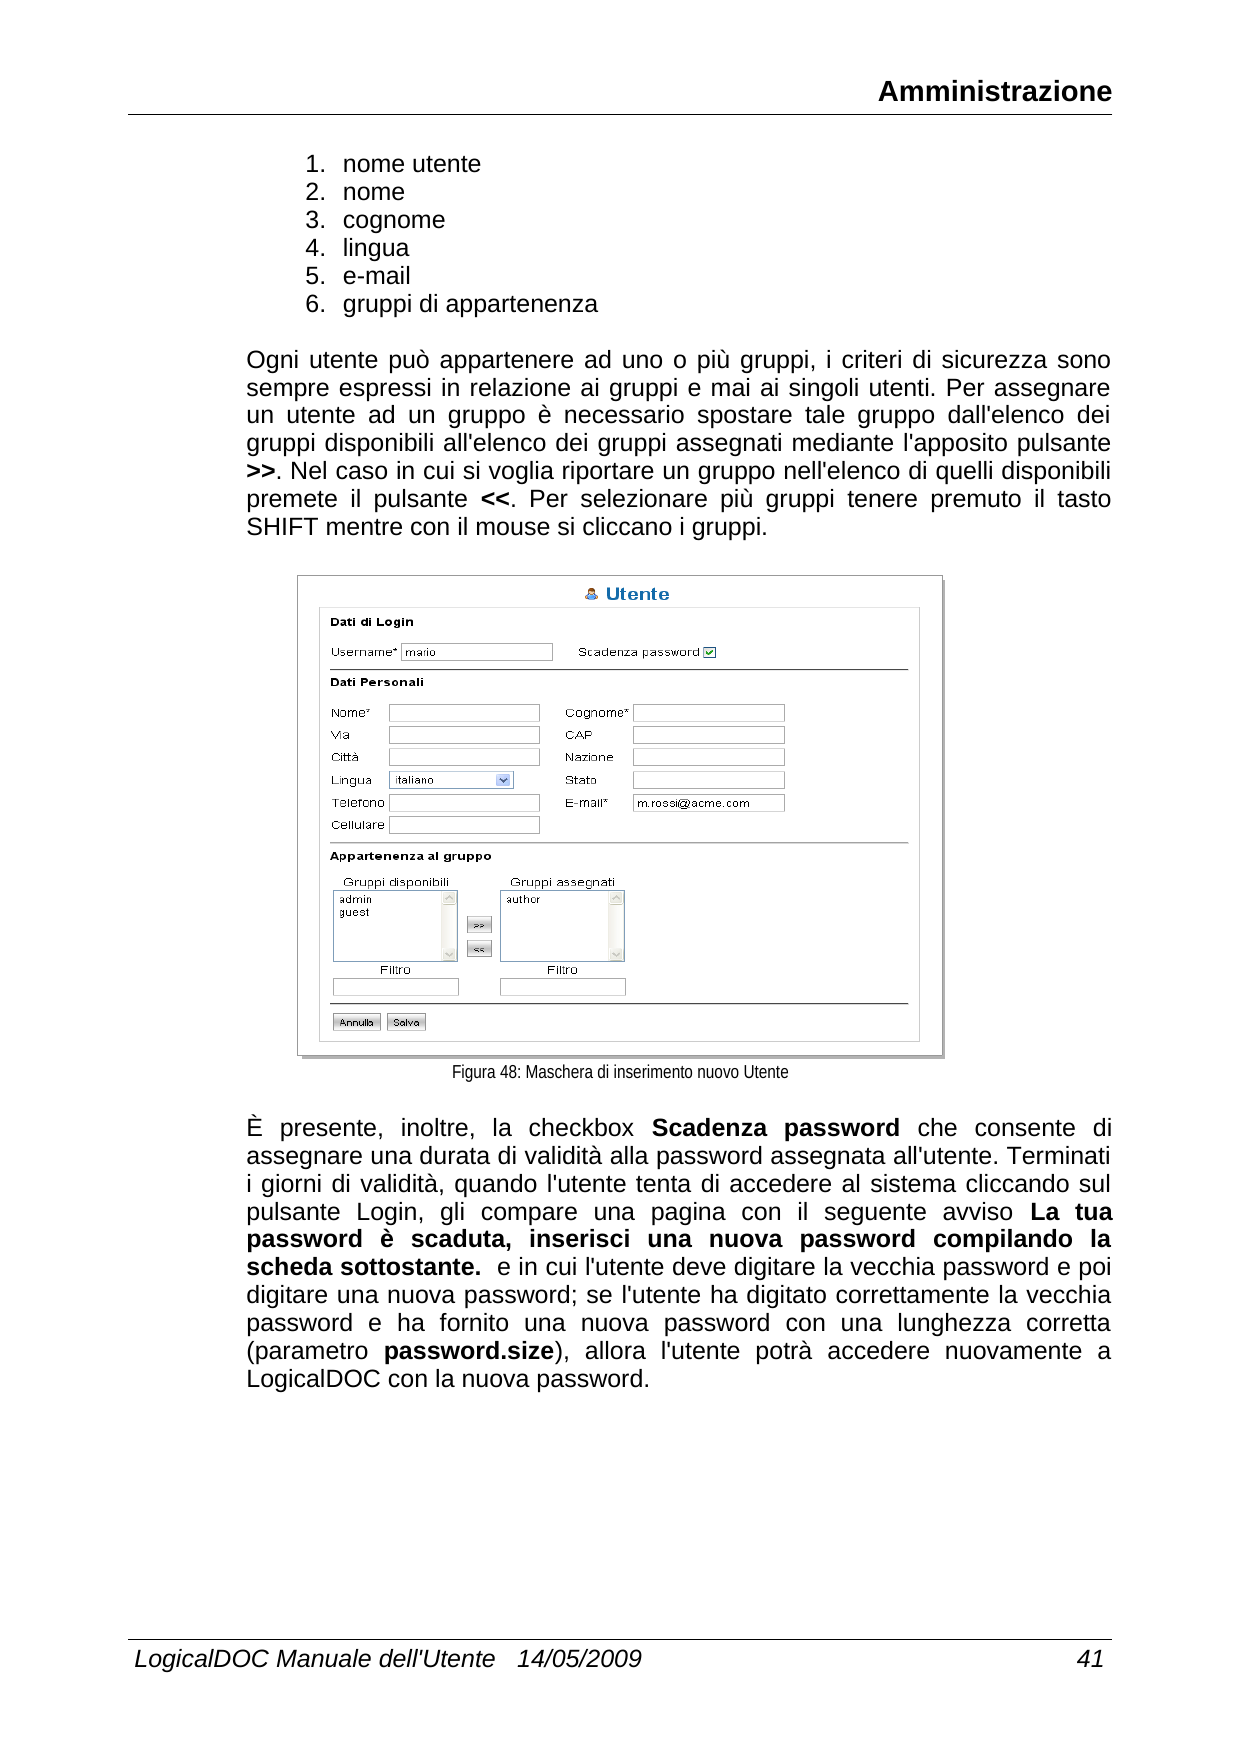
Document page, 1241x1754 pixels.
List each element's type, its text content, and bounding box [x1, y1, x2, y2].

list gruppi di appartenenza [305, 289, 1112, 317]
text Ogni utente può appartenere ad uno o più gruppi, i criteri di sicurezza sono sempre espressi in relazione ai gruppi e mai ai singoli utenti. Per assegnare un utente ad un gruppo è necessario spostare tale gruppo dall'elenco dei gruppi disponibili all'elenco dei gruppi assegnati mediante l'apposito pulsante >>. Nel caso in cui si voglia riportare un gruppo nell'elenco di quelli disponibili premete il pulsante <<. Per selezionare più gruppi tenere premuto il tasto SHIFT mentre con il mouse si cliccano i gruppi. [246, 345, 1112, 541]
list nome utente [305, 150, 1112, 178]
text Figura 48: Maschera di inserimento nuovo Utente [297, 1056, 943, 1082]
list nome [305, 178, 1112, 206]
list e-mail [305, 262, 1112, 289]
list cognome [305, 206, 1112, 234]
text È presente, inoltre, la checkbox Scadenza password che consente di assegnare una durata di validità alla password assegnata all'utente. Terminati i giorni di validità, quando l'utente tenta di accedere al sistema cliccando sul pulsante Login, gli compare una pagina con il seguente avviso La tua password è scaduta, inserisci una nuova password compilando la scheda sottostante. e in cui l'utente deve digitare la vecchia password e poi digitare una nuova password; se l'utente ha digitato correttamente la vecchia password e ha fornito una nuova password con una lunghezza corretta (parametro password.size), allora l'utente potrà accedere nuovamente a LogicalDOC con la nuova password. [246, 541, 1112, 1393]
list lingua [305, 234, 1112, 262]
